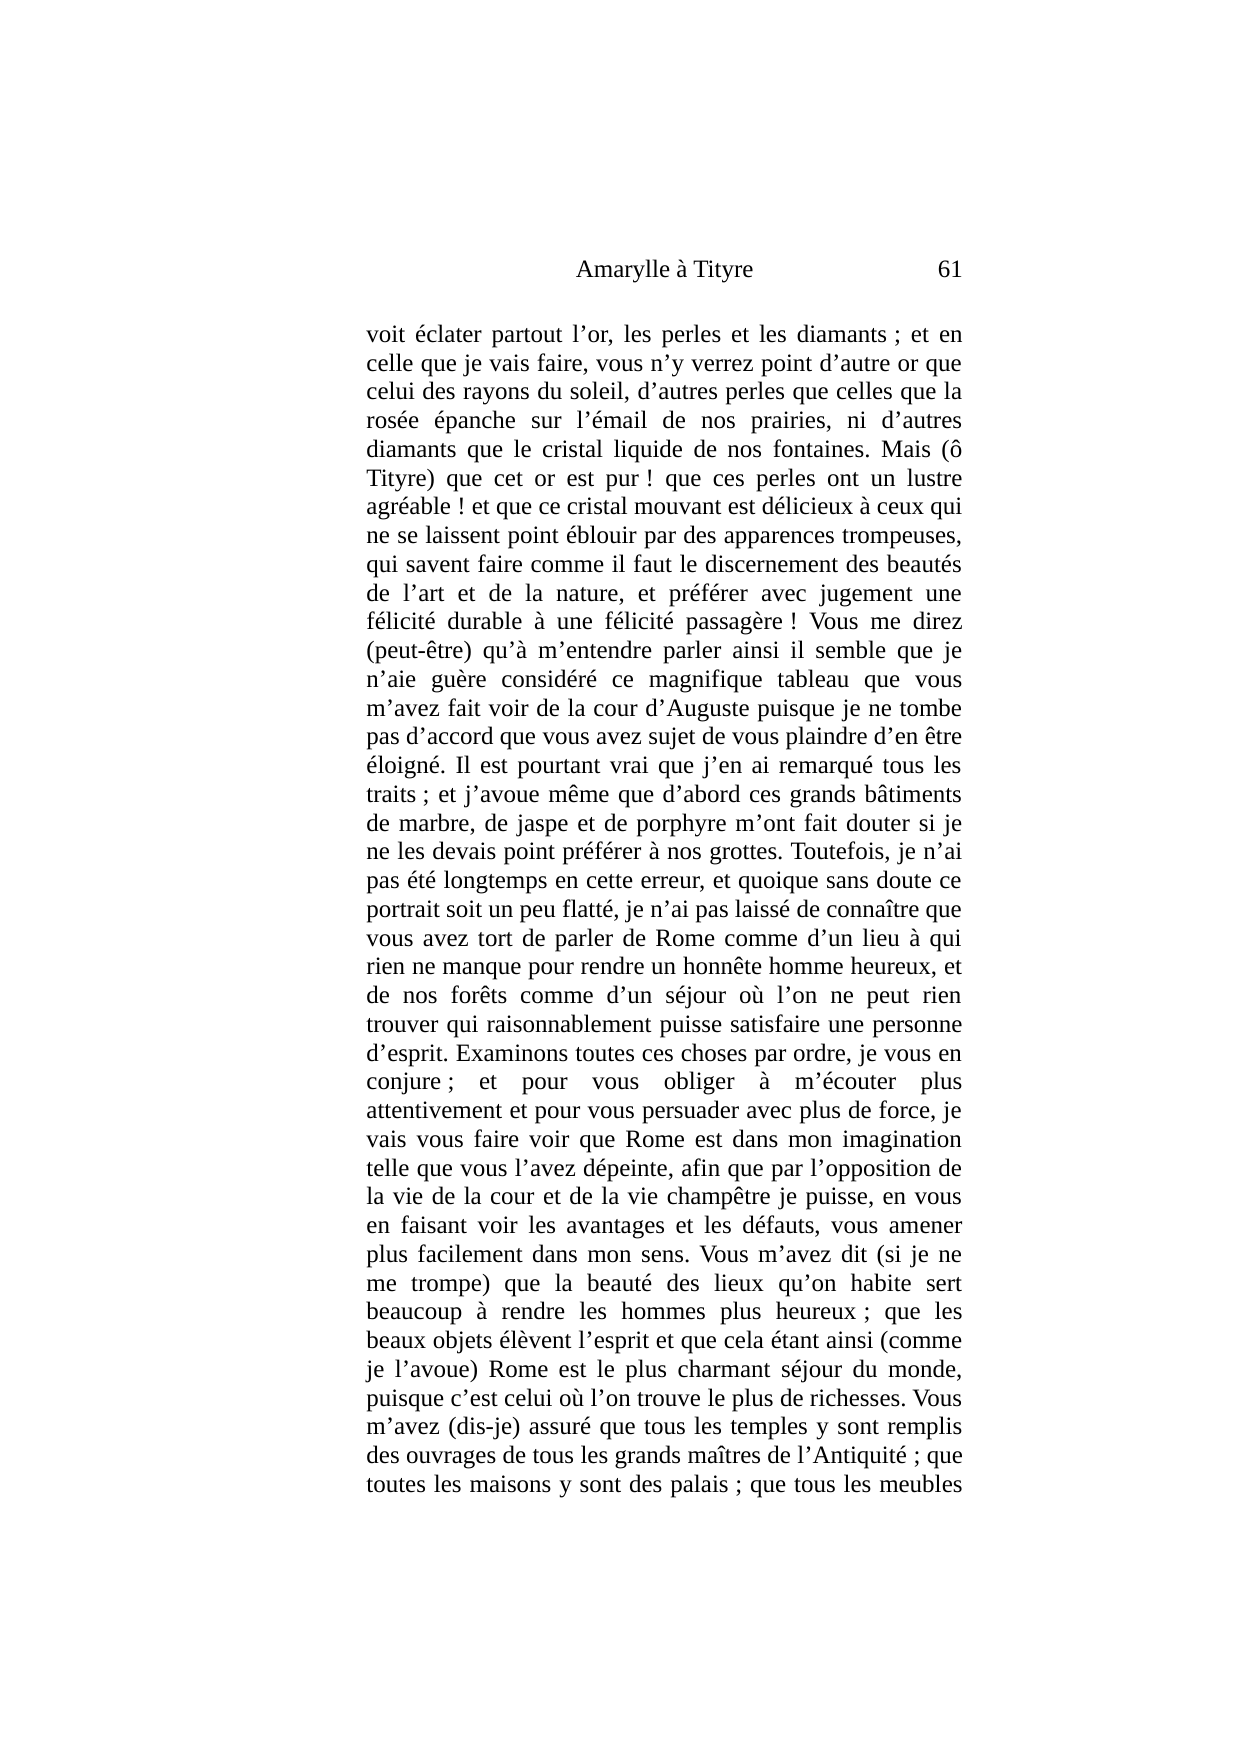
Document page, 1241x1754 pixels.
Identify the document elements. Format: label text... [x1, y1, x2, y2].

text voit éclater partout l’or, les perles et les diamants ; et en celle que je vais faire, vous n’y verrez point d’autre or que celui des rayons du soleil, d’autres perles que celles que la rosée épanche sur l’émail de nos prairies, ni d’autres diamants que le cristal liquide de nos fontaines. Mais (ô Tityre) que cet or est pur ! que ces perles ont un lustre agréable ! et que ce cristal mouvant est délicieux à ceux qui ne se laissent point éblouir par des apparences trompeuses, qui savent faire comme il faut le discernement des beautés de l’art et de la nature, et préférer avec jugement une félicité durable à une félicité passagère ! Vous me direz (peut-être) qu’à m’entendre parler ainsi il semble que je n’aie guère considéré ce magnifique tableau que vous m’avez fait voir de la cour d’Auguste puisque je ne tombe pas d’accord que vous avez sujet de vous plaindre d’en être éloigné. Il est pourtant vrai que j’en ai remarqué tous les traits ; et j’avoue même que d’abord ces grands bâtiments de marbre, de jaspe et de porphyre m’ont fait douter si je ne les devais point préférer à nos grottes. Toutefois, je n’ai pas été longtemps en cette erreur, et quoique sans doute ce portrait soit un peu flatté, je n’ai pas laissé de connaître que vous avez tort de parler de Rome comme d’un lieu à qui rien ne manque pour rendre un honnête homme heureux, et de nos forêts comme d’un séjour où l’on ne peut rien trouver qui raisonnablement puisse satisfaire une personne d’esprit. Examinons toutes ces choses par ordre, je vous en conjure ; et pour vous obliger à m’écouter plus attentivement et pour vous persuader avec plus de force, je vais vous faire voir que Rome est dans mon imagination telle que vous l’avez dépeinte, afin que par l’opposition de la vie de la cour et de la vie champêtre je puisse, en vous en faisant voir les avantages et les défauts, vous amener plus facilement dans mon sens. Vous m’avez dit (si je ne me trompe) que la beauté des lieux qu’on habite sert beaucoup à rendre les hommes plus heureux ; que les beaux objets élèvent l’esprit et que cela étant ainsi (comme je l’avoue) Rome est le plus charmant séjour du monde, puisque c’est celui où l’on trouve le plus de richesses. Vous m’avez (dis-je) assuré que tous les temples y sont remplis des ouvrages de tous les grands maîtres de l’Antiquité ; que toutes les maisons y sont des palais ; que tous les meubles [366, 319, 963, 1498]
